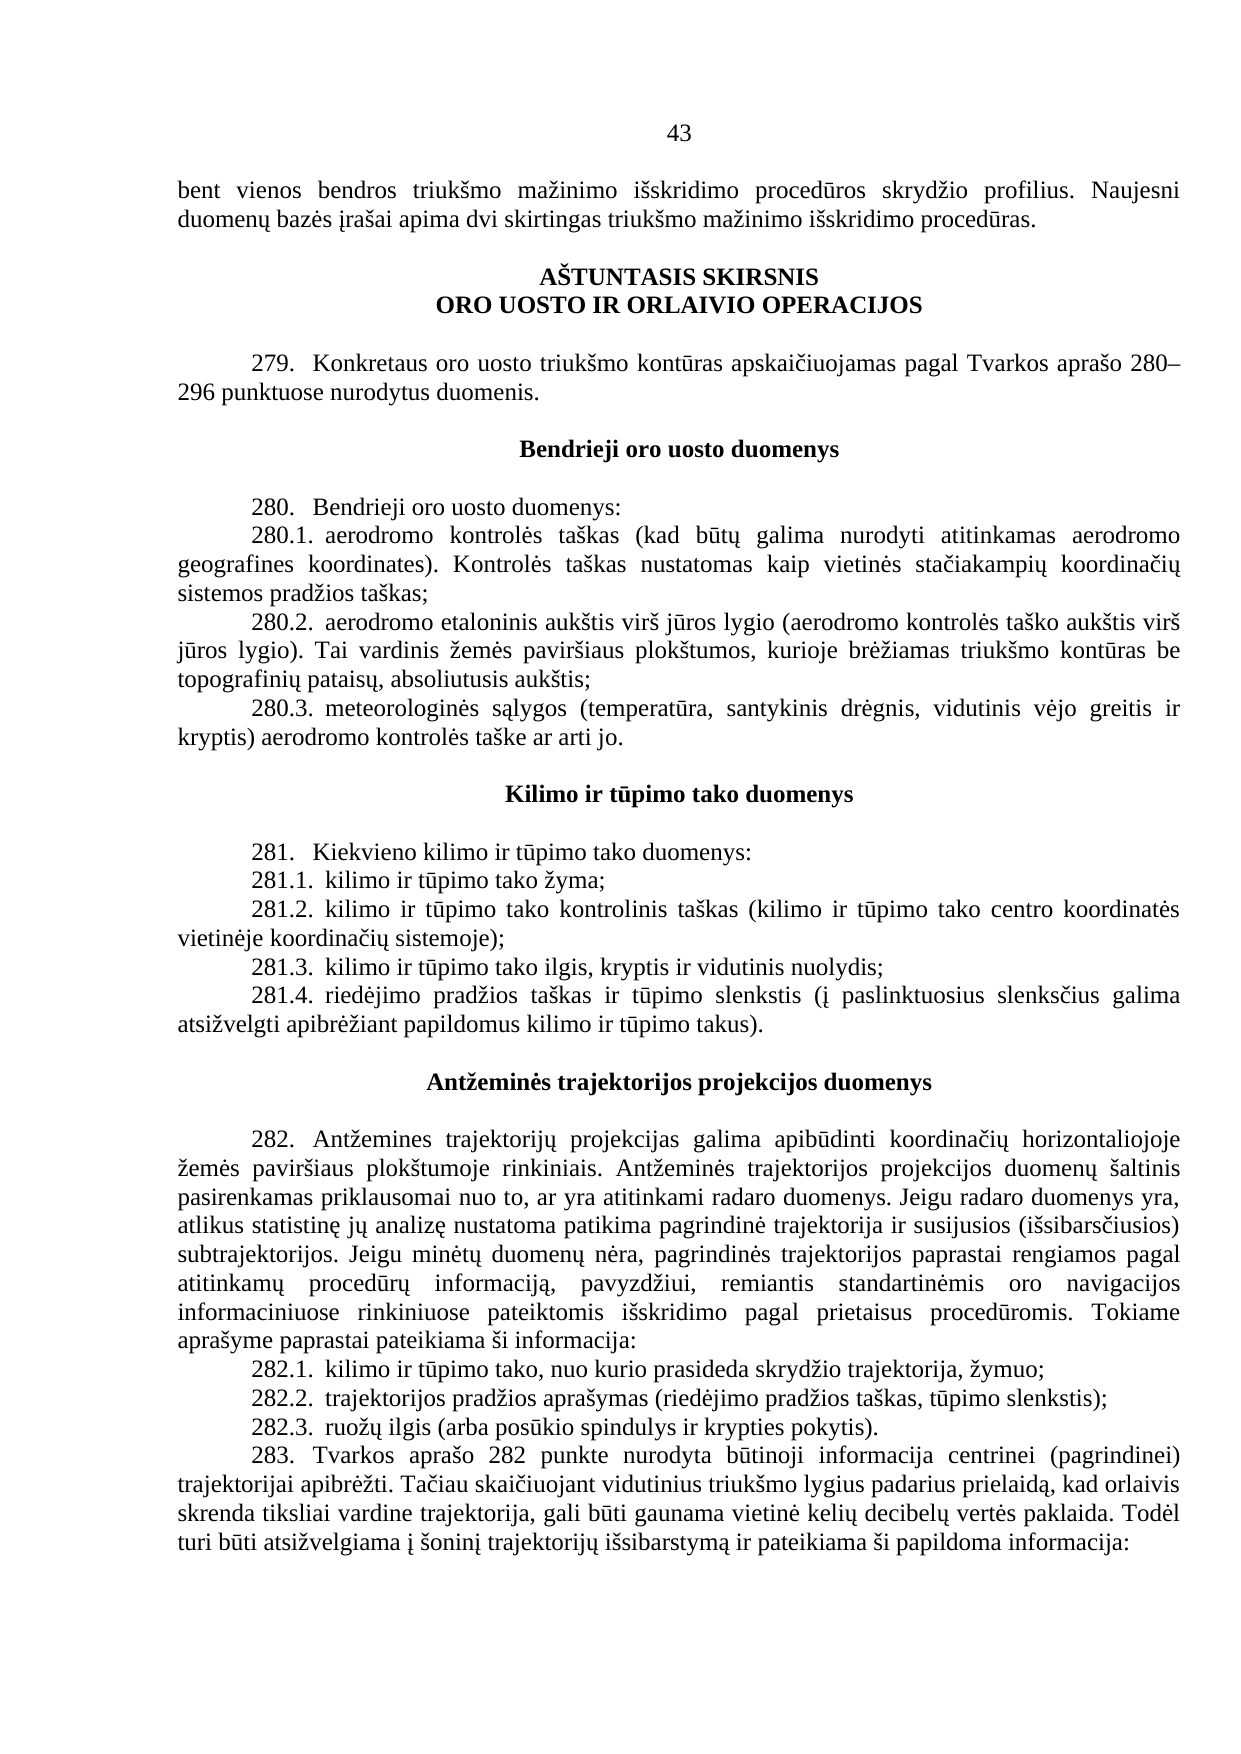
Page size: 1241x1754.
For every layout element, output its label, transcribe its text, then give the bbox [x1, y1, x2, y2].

text 282.2. trajektorijos pradžios aprašymas (riedėjimo pradžios taškas, tūpimo slenkstis); [177, 1383, 1181, 1412]
text 281.4. riedėjimo pradžios taškas ir tūpimo slenkstis (į paslinktuosius slenksčius galima atsižvelgti apibrėžiant papildomus kilimo ir tūpimo takus). [177, 981, 1181, 1038]
text 282. Antžemines trajektorijų projekcijas galima apibūdinti koordinačių horizontaliojoje žemės paviršiaus plokštumoje rinkiniais. Antžeminės trajektorijos projekcijos duomenų šaltinis pasirenkamas priklausomai nuo to, ar yra atitinkami radaro duomenys. Jeigu radaro duomenys yra, atlikus statistinę jų analizę nustatoma patikima pagrindinė trajektorija ir susijusios (išsibarsčiusios) subtrajektorijos. Jeigu minėtų duomenų nėra, pagrindinės trajektorijos paprastai rengiamos pagal atitinkamų procedūrų informaciją, pavyzdžiui, remiantis standartinėmis oro navigacijos informaciniuose rinkiniuose pateiktomis išskridimo pagal prietaisus procedūromis. Tokiame aprašyme paprastai pateikiama ši informacija: [177, 1124, 1181, 1354]
text 281.1. kilimo ir tūpimo tako žyma; [177, 866, 1181, 894]
text 281. Kiekvieno kilimo ir tūpimo tako duomenys: [177, 837, 1181, 866]
text ORO UOSTO IR ORLAIVIO OPERACIJOS [177, 291, 1181, 319]
text bent vienos bendros triukšmo mažinimo išskridimo procedūros skrydžio profilius. Naujesni duomenų bazės įrašai apima dvi skirtingas triukšmo mažinimo išskridimo procedūras. [177, 176, 1181, 233]
text 280.2. aerodromo etaloninis aukštis virš jūros lygio (aerodromo kontrolės taško aukštis virš jūros lygio). Tai vardinis žemės paviršiaus plokštumos, kurioje brėžiamas triukšmo kontūras be topografinių pataisų, absoliutusis aukštis; [177, 607, 1181, 693]
text 280. Bendrieji oro uosto duomenys: [177, 492, 1181, 521]
text 282.1. kilimo ir tūpimo tako, nuo kurio prasideda skrydžio trajektorija, žymuo; [177, 1354, 1181, 1383]
text Antžeminės trajektorijos projekcijos duomenys [177, 1067, 1181, 1096]
text 282.3. ruožų ilgis (arba posūkio spindulys ir krypties pokytis). [177, 1412, 1181, 1441]
text 280.3. meteorologinės sąlygos (temperatūra, santykinis drėgnis, vidutinis vėjo greitis ir kryptis) aerodromo kontrolės taške ar arti jo. [177, 693, 1181, 751]
text AŠTUNTASIS SKIRSNIS [177, 262, 1181, 291]
text Kilimo ir tūpimo tako duomenys [177, 779, 1181, 808]
text Bendrieji oro uosto duomenys [177, 434, 1181, 463]
text 279. Konkretaus oro uosto triukšmo kontūras apskaičiuojamas pagal Tvarkos aprašo 280–296 punktuose nurodytus duomenis. [177, 348, 1181, 406]
text 281.3. kilimo ir tūpimo tako ilgis, kryptis ir vidutinis nuolydis; [177, 952, 1181, 981]
text 283. Tvarkos aprašo 282 punkte nurodyta būtinoji informacija centrinei (pagrindinei) trajektorijai apibrėžti. Tačiau skaičiuojant vidutinius triukšmo lygius padarius prielaidą, kad orlaivis skrenda tiksliai vardine trajektorija, gali būti gaunama vietinė kelių decibelų vertės paklaida. Todėl turi būti atsižvelgiama į šoninį trajektorijų išsibarstymą ir pateikiama ši papildoma informacija: [177, 1441, 1181, 1556]
text 281.2. kilimo ir tūpimo tako kontrolinis taškas (kilimo ir tūpimo tako centro koordinatės vietinėje koordinačių sistemoje); [177, 894, 1181, 952]
text 280.1. aerodromo kontrolės taškas (kad būtų galima nurodyti atitinkamas aerodromo geografines koordinates). Kontrolės taškas nustatomas kaip vietinės stačiakampių koordinačių sistemos pradžios taškas; [177, 521, 1181, 607]
